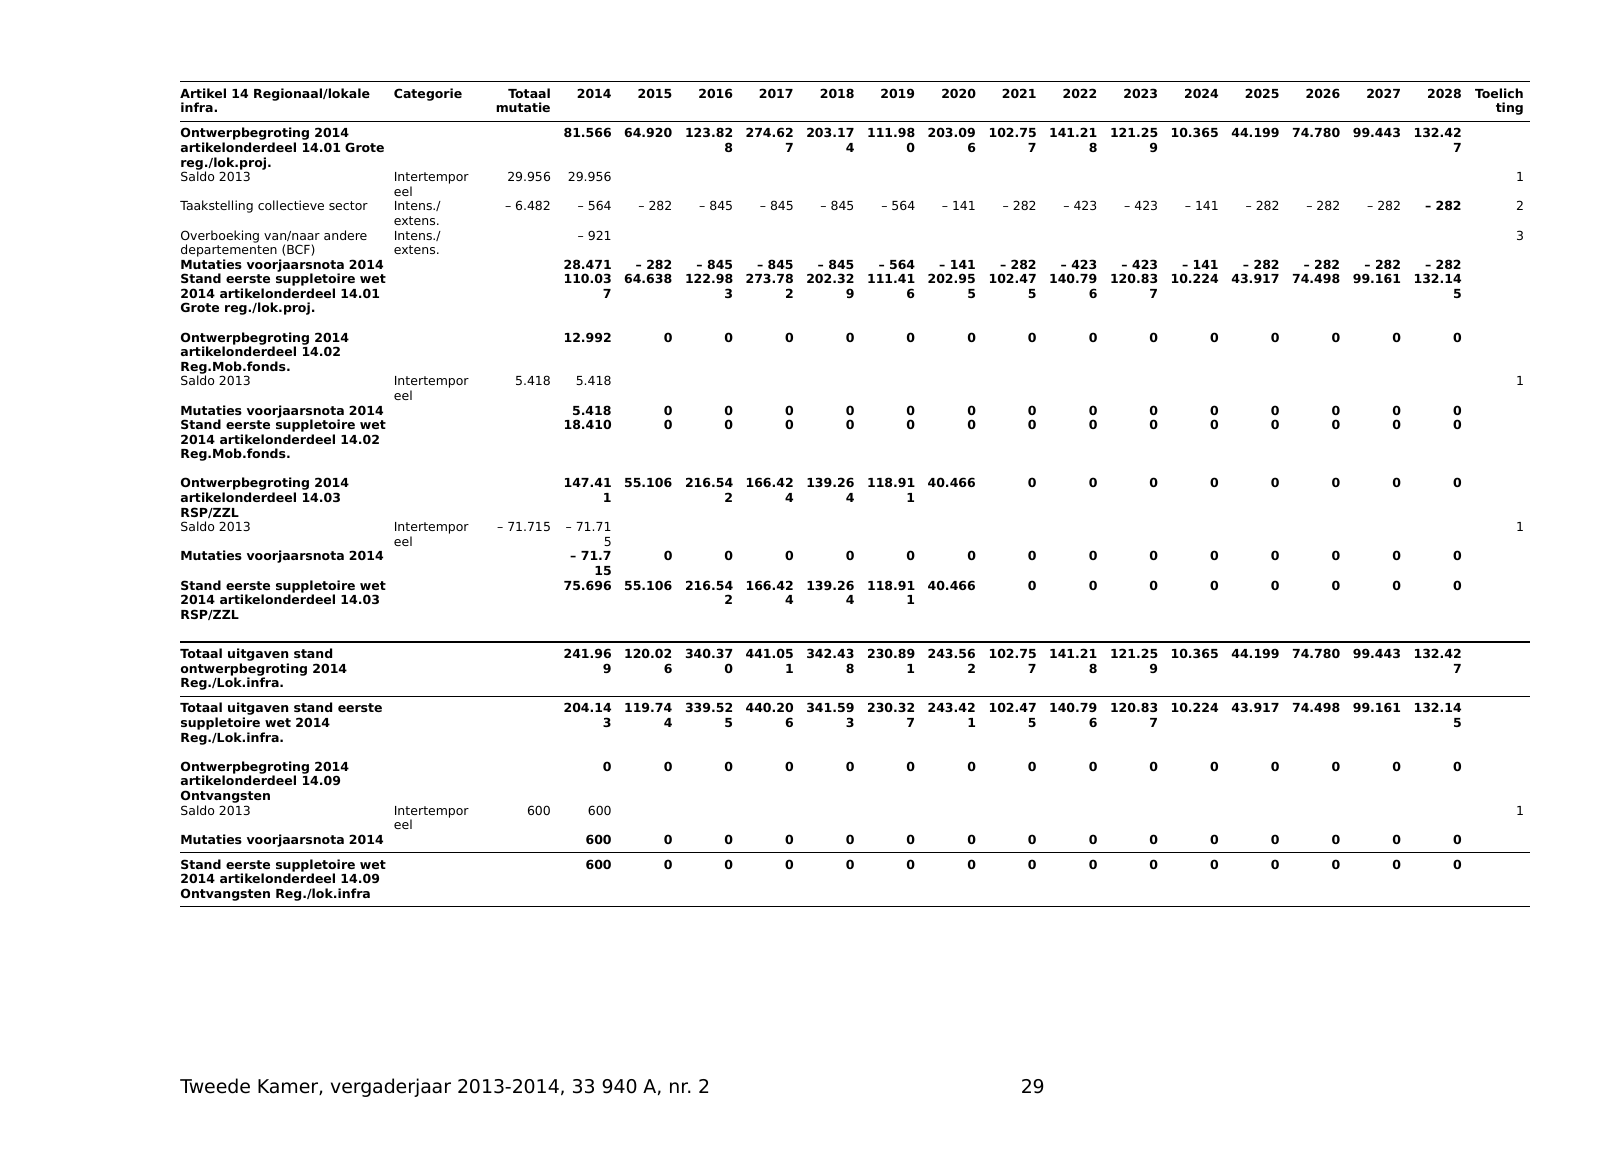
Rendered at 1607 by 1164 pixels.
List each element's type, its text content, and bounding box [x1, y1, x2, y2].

table_cell [479, 228, 557, 257]
table_cell 0 [1285, 760, 1346, 803]
table_cell [1225, 316, 1285, 330]
table_cell 0 [739, 418, 799, 462]
table_cell 0 [1285, 578, 1346, 622]
table_cell [479, 122, 557, 170]
table_cell [982, 622, 1042, 641]
table_cell – 423 [1042, 199, 1103, 228]
table_cell 139.264 [799, 476, 860, 520]
table_cell 216.542 [678, 578, 739, 622]
table_cell [1225, 170, 1285, 199]
table_header 2021 [982, 82, 1042, 121]
table_cell 10.365 [1164, 643, 1224, 696]
table_cell 99.443 [1346, 122, 1407, 170]
table_cell 0 [1164, 403, 1224, 418]
table_cell [860, 803, 921, 832]
table_cell 0 [921, 833, 982, 852]
table_cell [1468, 258, 1529, 272]
table_cell [1468, 760, 1529, 803]
table_cell 5.418 [479, 374, 557, 403]
table_header Toelichting [1468, 82, 1529, 121]
table_cell [388, 403, 479, 418]
table_cell 243.421 [921, 697, 982, 745]
table_cell 141.218 [1042, 122, 1103, 170]
table_cell [1042, 745, 1103, 759]
table_cell 132.427 [1407, 643, 1467, 696]
table_cell – 282 [982, 258, 1042, 272]
table_cell 0 [1164, 330, 1224, 374]
table_cell 0 [799, 853, 860, 906]
table_cell [982, 170, 1042, 199]
table_cell [388, 760, 479, 803]
table_cell [479, 403, 557, 418]
table_cell 0 [982, 418, 1042, 462]
table_cell 0 [1225, 330, 1285, 374]
table_cell 0 [1285, 549, 1346, 578]
table_cell 0 [1346, 578, 1407, 622]
table_cell [388, 549, 479, 578]
table_cell 55.106 [617, 578, 678, 622]
table_cell [1042, 170, 1103, 199]
table_cell 0 [1103, 476, 1164, 520]
table_cell – 282 [982, 199, 1042, 228]
table_cell 0 [1407, 578, 1467, 622]
table_cell 0 [1407, 476, 1467, 520]
table_cell 0 [921, 403, 982, 418]
table_cell 0 [1042, 853, 1103, 906]
table_cell 110.037 [557, 272, 617, 316]
table_cell [982, 462, 1042, 476]
table_cell 0 [799, 330, 860, 374]
table_cell 0 [799, 418, 860, 462]
table_cell [982, 520, 1042, 549]
table_cell 0 [1103, 578, 1164, 622]
table_cell 0 [678, 760, 739, 803]
table_cell [739, 374, 799, 403]
table_cell Overboeking van/naar andere departementen (BCF) [180, 228, 388, 257]
table_cell 0 [678, 330, 739, 374]
table_cell 0 [1225, 549, 1285, 578]
table_cell [1285, 745, 1346, 759]
table_cell [1285, 520, 1346, 549]
table_cell [1468, 316, 1529, 330]
table_cell – 282 [617, 199, 678, 228]
table_cell [617, 520, 678, 549]
table_cell 0 [1407, 403, 1467, 418]
table_cell [1285, 316, 1346, 330]
table_header 2016 [678, 82, 739, 121]
table_cell Stand eerste suppletoire wet 2014 artikelonderdeel 14.02 Reg.Mob.fonds. [180, 418, 388, 462]
table_cell [860, 170, 921, 199]
table_cell [1468, 578, 1529, 622]
table_cell 132.145 [1407, 697, 1467, 745]
table_cell [1225, 520, 1285, 549]
table_cell [860, 316, 921, 330]
table_cell 0 [1103, 418, 1164, 462]
table_cell [479, 418, 557, 462]
table_cell [1164, 622, 1224, 641]
table_cell 216.542 [678, 476, 739, 520]
table_cell 10.365 [1164, 122, 1224, 170]
table_cell 0 [799, 549, 860, 578]
table_cell [388, 258, 479, 272]
table_cell 0 [982, 760, 1042, 803]
table_cell – 282 [1346, 199, 1407, 228]
table_cell [739, 462, 799, 476]
table_cell 132.427 [1407, 122, 1467, 170]
table_cell – 141 [1164, 258, 1224, 272]
table_cell 118.911 [860, 578, 921, 622]
table_cell 0 [739, 549, 799, 578]
table_cell 0 [557, 760, 617, 803]
table_cell [1346, 622, 1407, 641]
table_cell [678, 462, 739, 476]
table_cell [1103, 622, 1164, 641]
table_cell [799, 803, 860, 832]
table_cell [1042, 374, 1103, 403]
table_cell 0 [1164, 760, 1224, 803]
table_cell – 564 [557, 199, 617, 228]
table_cell [388, 697, 479, 745]
table_cell 75.696 [557, 578, 617, 622]
table_cell 0 [1103, 549, 1164, 578]
table_cell – 6.482 [479, 199, 557, 228]
table_cell [479, 316, 557, 330]
table_cell [739, 170, 799, 199]
table_cell [799, 228, 860, 257]
table_cell – 282 [617, 258, 678, 272]
table_cell – 423 [1103, 258, 1164, 272]
table_cell [860, 520, 921, 549]
table_cell [921, 170, 982, 199]
table_cell 141.218 [1042, 643, 1103, 696]
table_cell [1164, 803, 1224, 832]
table_cell [678, 520, 739, 549]
table_header 2028 [1407, 82, 1467, 121]
table_header 2014 [557, 82, 617, 121]
table_cell 102.475 [982, 272, 1042, 316]
table_cell [1103, 170, 1164, 199]
table_cell [678, 228, 739, 257]
table_cell [921, 520, 982, 549]
table_cell [388, 330, 479, 374]
table_cell [617, 374, 678, 403]
table_cell 99.443 [1346, 643, 1407, 696]
table_cell 55.106 [617, 476, 678, 520]
table_cell – 423 [1103, 199, 1164, 228]
table_cell – 845 [799, 258, 860, 272]
table_cell [921, 462, 982, 476]
table_cell [1225, 374, 1285, 403]
table_cell [479, 643, 557, 696]
table_cell [1346, 316, 1407, 330]
table_cell Totaal uitgaven stand eerste suppletoire wet 2014 Reg./Lok.infra. [180, 697, 388, 745]
table_cell [921, 622, 982, 641]
table_cell Intertemporeel [388, 374, 479, 403]
table_header Totaal mutatie [479, 82, 557, 121]
table_cell – 282 [1407, 199, 1467, 228]
table_cell 203.174 [799, 122, 860, 170]
table_cell [1468, 622, 1529, 641]
table_cell [388, 418, 479, 462]
table_cell [1346, 745, 1407, 759]
table_cell 0 [1225, 418, 1285, 462]
table_cell [799, 520, 860, 549]
table_cell [479, 272, 557, 316]
table_cell [921, 374, 982, 403]
table_cell 0 [617, 549, 678, 578]
table_cell [739, 228, 799, 257]
table_cell 0 [1285, 476, 1346, 520]
table_cell – 282 [1285, 199, 1346, 228]
table_cell [1346, 462, 1407, 476]
table_cell 139.264 [799, 578, 860, 622]
table_cell [617, 462, 678, 476]
table_cell 0 [1164, 549, 1224, 578]
table_cell [1225, 745, 1285, 759]
table_cell Intertemporeel [388, 170, 479, 199]
table_cell [739, 745, 799, 759]
table_cell [1042, 803, 1103, 832]
table_cell 0 [1164, 578, 1224, 622]
table_cell 1 [1468, 520, 1529, 549]
table_cell [1103, 462, 1164, 476]
table_cell 0 [921, 330, 982, 374]
table_cell [982, 374, 1042, 403]
table_cell [1468, 697, 1529, 745]
table_cell 74.498 [1285, 272, 1346, 316]
table_header 2025 [1225, 82, 1285, 121]
table_cell 0 [617, 330, 678, 374]
table_cell 340.370 [678, 643, 739, 696]
table_cell [1164, 316, 1224, 330]
table_cell [1042, 622, 1103, 641]
table_cell – 845 [739, 258, 799, 272]
table_cell [1285, 803, 1346, 832]
table_cell 140.796 [1042, 272, 1103, 316]
table_cell [388, 853, 479, 906]
table_cell Taakstelling collectieve sector [180, 199, 388, 228]
table_cell 0 [860, 760, 921, 803]
table_cell 0 [678, 833, 739, 852]
table_cell [1042, 462, 1103, 476]
table_cell 0 [617, 418, 678, 462]
table_cell [388, 745, 479, 759]
table_cell 600 [557, 803, 617, 832]
table_cell [739, 520, 799, 549]
table_cell [1407, 228, 1467, 257]
table_cell [1468, 476, 1529, 520]
table_cell 600 [479, 803, 557, 832]
table_cell [921, 316, 982, 330]
table_cell [799, 462, 860, 476]
table_cell 120.026 [617, 643, 678, 696]
table_cell [1164, 170, 1224, 199]
table_cell [678, 803, 739, 832]
table_cell [860, 374, 921, 403]
table_cell 0 [1103, 760, 1164, 803]
table_cell 230.327 [860, 697, 921, 745]
table_cell 0 [739, 760, 799, 803]
table_cell 0 [1164, 833, 1224, 852]
table_cell 0 [1346, 853, 1407, 906]
table_cell [1468, 833, 1529, 852]
table_cell 0 [1042, 833, 1103, 852]
table_cell 0 [1407, 330, 1467, 374]
table_cell 0 [982, 578, 1042, 622]
table_cell 0 [1346, 760, 1407, 803]
table_cell [479, 833, 557, 852]
table_cell 204.143 [557, 697, 617, 745]
table_cell 119.744 [617, 697, 678, 745]
table_cell [982, 803, 1042, 832]
table_cell [1225, 462, 1285, 476]
table_cell [739, 803, 799, 832]
table_cell – 141 [921, 258, 982, 272]
table_cell 0 [1346, 476, 1407, 520]
table_cell 0 [1285, 853, 1346, 906]
table_cell 147.411 [557, 476, 617, 520]
table_cell 140.796 [1042, 697, 1103, 745]
table_cell – 921 [557, 228, 617, 257]
table_cell 0 [799, 833, 860, 852]
table_cell Intertemporeel [388, 520, 479, 549]
table_cell [1285, 228, 1346, 257]
table_cell Saldo 2013 [180, 374, 388, 403]
table_header 2024 [1164, 82, 1224, 121]
table_cell [479, 622, 557, 641]
table_cell 0 [799, 403, 860, 418]
table_cell 102.757 [982, 643, 1042, 696]
table_cell [1164, 228, 1224, 257]
table_cell 0 [1042, 578, 1103, 622]
table_cell 0 [921, 853, 982, 906]
table_cell [388, 578, 479, 622]
table_cell [1468, 643, 1529, 696]
table_cell [1164, 374, 1224, 403]
table_cell [617, 745, 678, 759]
table_cell [479, 330, 557, 374]
table_cell – 564 [860, 258, 921, 272]
table_cell [982, 228, 1042, 257]
table_cell [1225, 803, 1285, 832]
table_cell 0 [1407, 833, 1467, 852]
table_cell Ontwerpbegroting 2014 artikelonderdeel 14.01 Grote reg./lok.proj. [180, 122, 388, 170]
table_header 2019 [860, 82, 921, 121]
table_cell 0 [1285, 833, 1346, 852]
table_cell [617, 170, 678, 199]
table_cell [479, 462, 557, 476]
table_cell 0 [1042, 403, 1103, 418]
table_cell 0 [921, 418, 982, 462]
table_cell 0 [1285, 403, 1346, 418]
table_header 2017 [739, 82, 799, 121]
table_cell 0 [1103, 403, 1164, 418]
table_cell [1468, 330, 1529, 374]
table_cell [1042, 520, 1103, 549]
table_cell 0 [799, 760, 860, 803]
table_cell [1285, 622, 1346, 641]
table_cell [799, 745, 860, 759]
table_cell [557, 745, 617, 759]
table_cell [860, 745, 921, 759]
table_cell [1285, 170, 1346, 199]
table_cell Totaal uitgaven stand ontwerpbegroting 2014 Reg./Lok.infra. [180, 643, 388, 696]
table_cell 0 [1164, 476, 1224, 520]
table_cell [617, 803, 678, 832]
table_cell [739, 622, 799, 641]
table_cell – 71.715 [557, 520, 617, 549]
table_cell [557, 462, 617, 476]
table_cell – 845 [678, 199, 739, 228]
table_cell 18.410 [557, 418, 617, 462]
table_cell [1225, 228, 1285, 257]
table_cell 81.566 [557, 122, 617, 170]
table_cell [1346, 520, 1407, 549]
table_cell 0 [617, 403, 678, 418]
table_cell [1468, 272, 1529, 316]
table_cell 203.096 [921, 122, 982, 170]
table_cell 0 [860, 549, 921, 578]
table_cell 118.911 [860, 476, 921, 520]
table_cell 43.917 [1225, 272, 1285, 316]
table_cell 99.161 [1346, 272, 1407, 316]
table_cell Ontwerpbegroting 2014 artikelonderdeel 14.03 RSP/ZZL [180, 476, 388, 520]
table_cell 0 [860, 418, 921, 462]
table_cell 122.983 [678, 272, 739, 316]
table_cell Intens./extens. [388, 228, 479, 257]
table_cell [1285, 374, 1346, 403]
table_cell [1164, 462, 1224, 476]
table_cell [1285, 462, 1346, 476]
table_cell 74.780 [1285, 122, 1346, 170]
table_cell 0 [1042, 760, 1103, 803]
table_cell 64.920 [617, 122, 678, 170]
table_cell 342.438 [799, 643, 860, 696]
table_cell 0 [678, 549, 739, 578]
table_cell 29.956 [479, 170, 557, 199]
table_cell 0 [739, 833, 799, 852]
table_cell [479, 853, 557, 906]
table_cell 0 [1164, 418, 1224, 462]
table_cell – 282 [1346, 258, 1407, 272]
table_cell 1 [1468, 803, 1529, 832]
table_cell Stand eerste suppletoire wet 2014 artikelonderdeel 14.01 Grote reg./lok.proj. [180, 272, 388, 316]
table_cell 0 [1346, 330, 1407, 374]
table_cell 339.525 [678, 697, 739, 745]
table_cell 10.224 [1164, 697, 1224, 745]
table_cell 132.145 [1407, 272, 1467, 316]
table_cell – 282 [1285, 258, 1346, 272]
table_cell [479, 549, 557, 578]
table_cell Mutaties voorjaarsnota 2014 [180, 403, 388, 418]
table_cell [1042, 316, 1103, 330]
table_cell [1468, 549, 1529, 578]
table_cell [1468, 745, 1529, 759]
table_cell [921, 228, 982, 257]
table_cell 0 [1103, 853, 1164, 906]
table_cell [388, 272, 479, 316]
table_cell 44.199 [1225, 122, 1285, 170]
table_cell 10.224 [1164, 272, 1224, 316]
table_cell [1468, 853, 1529, 906]
table_cell 0 [1407, 418, 1467, 462]
table_cell – 141 [921, 199, 982, 228]
table_cell 0 [1042, 418, 1103, 462]
table_cell 0 [1103, 833, 1164, 852]
table_cell 0 [1225, 578, 1285, 622]
table_cell 120.837 [1103, 697, 1164, 745]
table_cell Saldo 2013 [180, 803, 388, 832]
table_cell – 282 [1407, 258, 1467, 272]
table_cell 0 [1285, 418, 1346, 462]
table_cell 0 [982, 833, 1042, 852]
table_cell [557, 316, 617, 330]
table_header Categorie [388, 82, 479, 121]
table_header 2026 [1285, 82, 1346, 121]
table_cell [921, 745, 982, 759]
table_cell [388, 476, 479, 520]
table_cell 0 [1042, 549, 1103, 578]
table_cell 0 [1346, 418, 1407, 462]
table_cell 0 [1225, 476, 1285, 520]
table_cell 0 [1225, 403, 1285, 418]
table_cell 440.206 [739, 697, 799, 745]
table_cell 0 [1407, 549, 1467, 578]
table_cell 600 [557, 833, 617, 852]
table_cell [678, 745, 739, 759]
table_cell [1407, 170, 1467, 199]
table_cell [860, 462, 921, 476]
table_cell [1468, 122, 1529, 170]
table_cell 2 [1468, 199, 1529, 228]
table_cell [1407, 462, 1467, 476]
table_cell 241.969 [557, 643, 617, 696]
table_cell [921, 803, 982, 832]
table_cell [388, 316, 479, 330]
table_cell 0 [739, 330, 799, 374]
table_cell [180, 622, 388, 641]
table_cell 43.917 [1225, 697, 1285, 745]
table_cell 111.416 [860, 272, 921, 316]
table_cell Mutaties voorjaarsnota 2014 [180, 258, 388, 272]
table_cell [1468, 418, 1529, 462]
table_cell 1 [1468, 374, 1529, 403]
table_cell 341.593 [799, 697, 860, 745]
table_cell [799, 316, 860, 330]
table_cell [982, 745, 1042, 759]
table_cell 12.992 [557, 330, 617, 374]
table_cell [860, 228, 921, 257]
table_cell 121.259 [1103, 643, 1164, 696]
table_cell 0 [982, 476, 1042, 520]
table_cell [1407, 745, 1467, 759]
table_cell Stand eerste suppletoire wet 2014 artikelonderdeel 14.09 Ontvangsten Reg./lok.infra [180, 853, 388, 906]
table_cell [180, 745, 388, 759]
table_cell 273.782 [739, 272, 799, 316]
table_cell [1407, 803, 1467, 832]
table_cell [1468, 462, 1529, 476]
table_cell [739, 316, 799, 330]
table_cell [1407, 316, 1467, 330]
table_cell 0 [921, 760, 982, 803]
table_cell 5.418 [557, 403, 617, 418]
table_cell – 282 [1225, 199, 1285, 228]
table_cell Intertemporeel [388, 803, 479, 832]
table_cell Intens./extens. [388, 199, 479, 228]
table_cell [1407, 520, 1467, 549]
table_cell [479, 578, 557, 622]
table_cell [1225, 622, 1285, 641]
table_cell – 845 [739, 199, 799, 228]
table_cell 0 [1285, 330, 1346, 374]
table_cell 111.980 [860, 122, 921, 170]
table_cell [1407, 622, 1467, 641]
table_cell [180, 316, 388, 330]
table_header 2015 [617, 82, 678, 121]
table_cell 0 [860, 833, 921, 852]
table_header 2027 [1346, 82, 1407, 121]
table_cell – 71.715 [557, 549, 617, 578]
table_cell 0 [921, 549, 982, 578]
table_cell [1164, 745, 1224, 759]
table_cell Saldo 2013 [180, 170, 388, 199]
table_cell [479, 476, 557, 520]
table_cell 0 [678, 853, 739, 906]
table_cell 0 [982, 330, 1042, 374]
table_cell [1103, 745, 1164, 759]
table_cell Saldo 2013 [180, 520, 388, 549]
table_header Artikel 14 Regionaal/lokale infra. [180, 82, 388, 121]
table_cell [479, 697, 557, 745]
table_cell 0 [1346, 403, 1407, 418]
table_cell [388, 622, 479, 641]
table_cell 0 [617, 853, 678, 906]
table_cell – 845 [799, 199, 860, 228]
table_cell 0 [739, 403, 799, 418]
table_cell [1407, 374, 1467, 403]
table_cell [1346, 374, 1407, 403]
table_cell [388, 122, 479, 170]
table_cell 243.562 [921, 643, 982, 696]
table_cell 166.424 [739, 578, 799, 622]
table_cell 202.329 [799, 272, 860, 316]
table_cell 28.471 [557, 258, 617, 272]
table_header 2022 [1042, 82, 1103, 121]
table_cell – 423 [1042, 258, 1103, 272]
table_cell Ontwerpbegroting 2014 artikelonderdeel 14.09 Ontvangsten [180, 760, 388, 803]
table_cell 64.638 [617, 272, 678, 316]
table_cell 441.051 [739, 643, 799, 696]
table_cell [1346, 170, 1407, 199]
table_cell Stand eerste suppletoire wet 2014 artikelonderdeel 14.03 RSP/ZZL [180, 578, 388, 622]
table_cell – 71.715 [479, 520, 557, 549]
table_cell 0 [860, 330, 921, 374]
table_cell 230.891 [860, 643, 921, 696]
table_cell 0 [1164, 853, 1224, 906]
table_cell [388, 833, 479, 852]
table_cell 0 [860, 403, 921, 418]
table_cell 121.259 [1103, 122, 1164, 170]
table_cell 3 [1468, 228, 1529, 257]
table_cell [557, 622, 617, 641]
table_cell 123.828 [678, 122, 739, 170]
table_header 2023 [1103, 82, 1164, 121]
table_cell 44.199 [1225, 643, 1285, 696]
table_cell [479, 760, 557, 803]
table_cell [1468, 403, 1529, 418]
table_cell – 564 [860, 199, 921, 228]
table_cell [388, 643, 479, 696]
table_cell [1164, 520, 1224, 549]
table_cell 74.780 [1285, 643, 1346, 696]
table_cell [678, 622, 739, 641]
table_cell 0 [617, 833, 678, 852]
table_cell Ontwerpbegroting 2014 artikelonderdeel 14.02 Reg.Mob.fonds. [180, 330, 388, 374]
table_cell 0 [1407, 760, 1467, 803]
table_cell [1042, 228, 1103, 257]
table_cell 0 [1346, 833, 1407, 852]
table_cell 99.161 [1346, 697, 1407, 745]
table_cell 0 [982, 853, 1042, 906]
table_cell [860, 622, 921, 641]
table_cell [617, 316, 678, 330]
table_cell [479, 258, 557, 272]
table_cell 74.498 [1285, 697, 1346, 745]
table_cell 274.627 [739, 122, 799, 170]
table_cell 0 [1407, 853, 1467, 906]
table_cell 0 [1225, 833, 1285, 852]
table_cell [678, 316, 739, 330]
table_cell – 282 [1225, 258, 1285, 272]
table_cell [678, 374, 739, 403]
table_cell 0 [678, 403, 739, 418]
table_cell 0 [982, 549, 1042, 578]
table_cell Mutaties voorjaarsnota 2014 [180, 549, 388, 578]
table_cell 102.757 [982, 122, 1042, 170]
table_cell [982, 316, 1042, 330]
table_cell – 141 [1164, 199, 1224, 228]
table_cell 5.418 [557, 374, 617, 403]
table_cell [388, 462, 479, 476]
table_cell [1103, 228, 1164, 257]
table_cell [678, 170, 739, 199]
table_cell 0 [1042, 330, 1103, 374]
table_cell 102.475 [982, 697, 1042, 745]
table_cell [180, 462, 388, 476]
table_cell [1103, 803, 1164, 832]
table_cell 166.424 [739, 476, 799, 520]
table_cell [1346, 228, 1407, 257]
table_cell 0 [860, 853, 921, 906]
table_cell [799, 374, 860, 403]
table_cell [1103, 520, 1164, 549]
table_cell 202.955 [921, 272, 982, 316]
table_cell [479, 745, 557, 759]
table_header 2020 [921, 82, 982, 121]
table_cell [799, 622, 860, 641]
table_header 2018 [799, 82, 860, 121]
table_cell [1346, 803, 1407, 832]
table_cell [1103, 316, 1164, 330]
table_cell 600 [557, 853, 617, 906]
table_cell 0 [1042, 476, 1103, 520]
table_cell 0 [982, 403, 1042, 418]
table_cell 0 [1346, 549, 1407, 578]
table_cell [1103, 374, 1164, 403]
table_cell 40.466 [921, 578, 982, 622]
table_cell 0 [739, 853, 799, 906]
table_cell 40.466 [921, 476, 982, 520]
table_cell [617, 228, 678, 257]
table_cell 0 [678, 418, 739, 462]
table_cell 0 [1103, 330, 1164, 374]
table_cell – 845 [678, 258, 739, 272]
table_cell [617, 622, 678, 641]
table_cell Mutaties voorjaarsnota 2014 [180, 833, 388, 852]
table_cell [799, 170, 860, 199]
table_cell 29.956 [557, 170, 617, 199]
table_cell 0 [1225, 760, 1285, 803]
table_cell 1 [1468, 170, 1529, 199]
table_cell 120.837 [1103, 272, 1164, 316]
table_cell 0 [1225, 853, 1285, 906]
table_cell 0 [617, 760, 678, 803]
